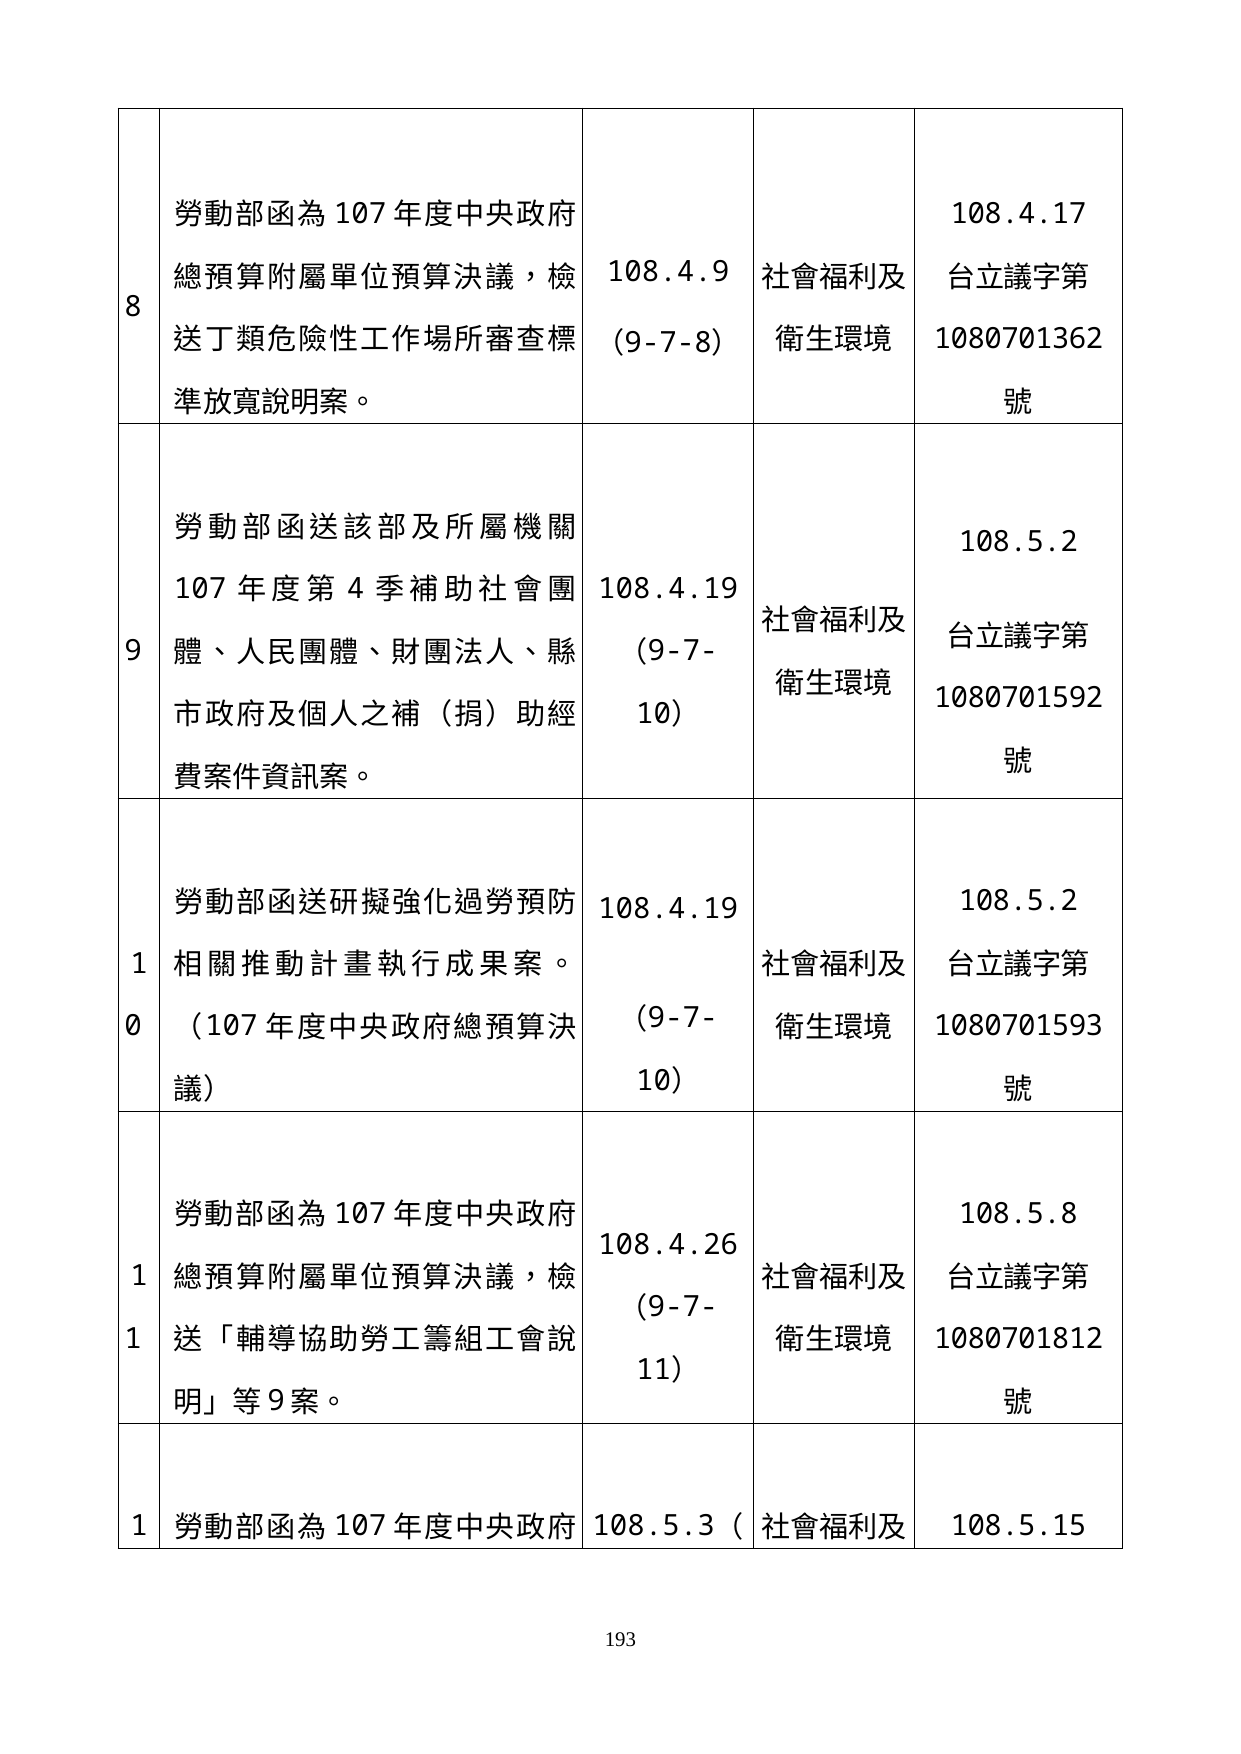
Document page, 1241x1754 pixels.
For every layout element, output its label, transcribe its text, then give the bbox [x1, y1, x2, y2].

table_cell 108.4.26（9-7-11） [583, 1112, 753, 1423]
table_cell 108.4.19 （9-7-10） [583, 424, 753, 798]
table_cell 勞動部函為107年度中央政府 [160, 1424, 582, 1548]
table_cell 108.5.2 台立議字第1080701592號 [915, 424, 1122, 798]
table_cell 勞動部函送該部及所屬機關107年度第4季補助社會團體、人民團體、財團法人、縣市政府及個人之補（捐）助經費案件資訊案。 [160, 424, 582, 798]
table_cell 社會福利及衛生環境 [754, 109, 914, 423]
table_cell 社會福利及衛生環境 [754, 424, 914, 798]
table_cell 社會福利及衛生環境 [754, 1112, 914, 1423]
table_cell 108.4.17 台立議字第1080701362號 [915, 109, 1122, 423]
table_cell 勞動部函送研擬強化過勞預防相關推動計畫執行成果案。（107年度中央政府總預算決議） [160, 799, 582, 1111]
table_cell 108.5.15 [915, 1424, 1122, 1548]
table_cell 勞動部函為107年度中央政府總預算附屬單位預算決議，檢送丁類危險性工作場所審查標準放寬說明案。 [160, 109, 582, 423]
table_cell [119, 1112, 159, 1423]
table_cell 108.4.9 （9-7-8） [583, 109, 753, 423]
table_cell 108.5.8 台立議字第1080701812號 [915, 1112, 1122, 1423]
table_cell 社會福利及 [754, 1424, 914, 1548]
table_cell [119, 424, 159, 798]
table_cell 108.5.3（ [583, 1424, 753, 1548]
table_cell 108.5.2 台立議字第1080701593號 [915, 799, 1122, 1111]
table_cell [119, 1424, 159, 1548]
table_cell [119, 109, 159, 423]
table_cell [119, 799, 159, 1111]
table_cell 勞動部函為107年度中央政府總預算附屬單位預算決議，檢送「輔導協助勞工籌組工會說明」等9案。 [160, 1112, 582, 1423]
table_cell 108.4.19 （9-7-10） [583, 799, 753, 1111]
table_cell 社會福利及衛生環境 [754, 799, 914, 1111]
